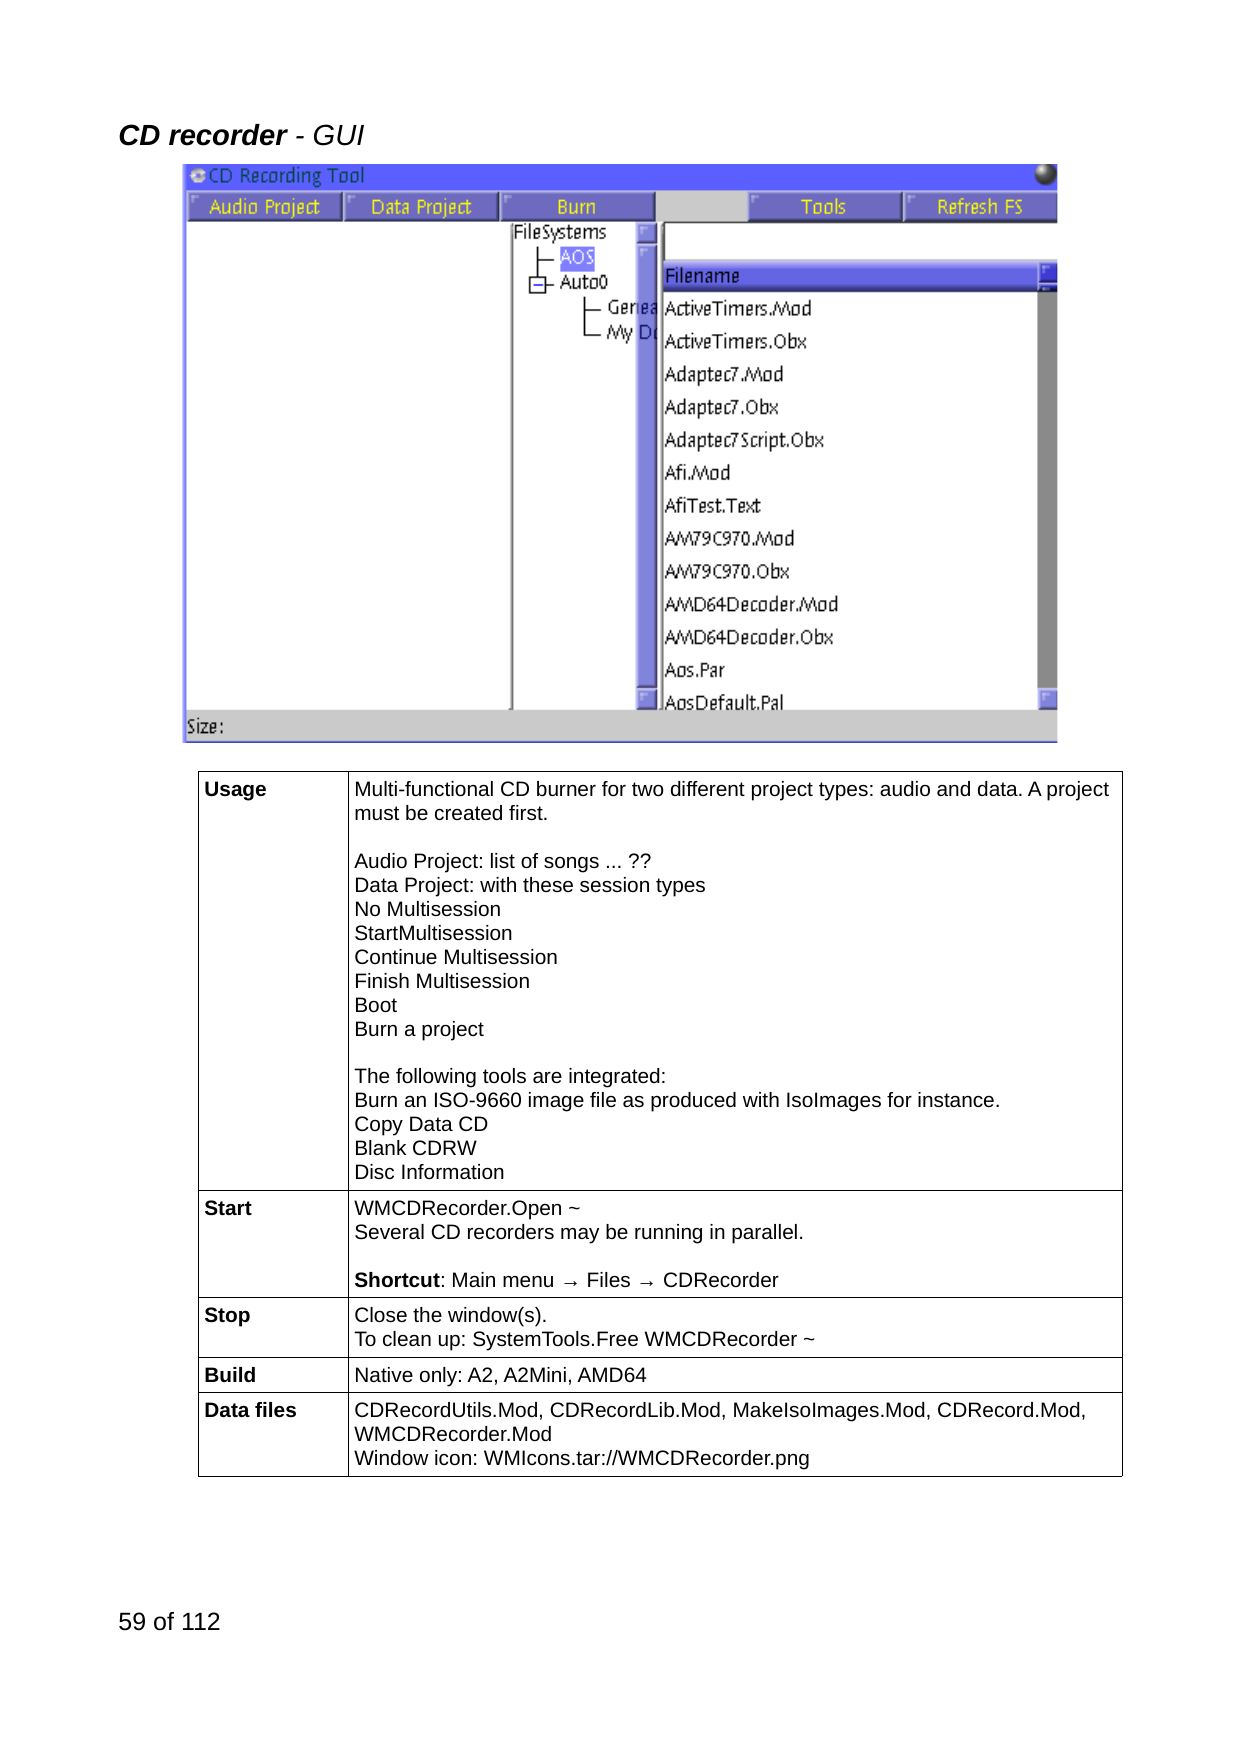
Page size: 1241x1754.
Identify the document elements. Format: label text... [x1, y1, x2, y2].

table_cell WMCDRecorder.Open ~ Several CD recorders may be running in parallel. Shortcut: Main menu → Files → CDRecorder [349, 1191, 1122, 1297]
table_cell Close the window(s). To clean up: SystemTools.Free WMCDRecorder ~ [349, 1298, 1122, 1357]
subtitle CD recorder - GUI [118, 118, 1122, 152]
table_cell Native only: A2, A2Mini, AMD64 [349, 1358, 1122, 1392]
table_header Multi-functional CD burner for two different project types: audio and data. A project must be created first. Audio Project: list of songs ... ?? Data Project: with these session types No Multisession StartMultisession Continue Multisession Finish Multisession Boot Burn a project The following tools are integrated: Burn an ISO-9660 image file as produced with IsoImages for instance. Copy Data CD Blank CDRW Disc Information [349, 772, 1122, 1190]
picture [182, 164, 1058, 743]
table_cell Start [199, 1191, 348, 1297]
table_cell CDRecordUtils.Mod, CDRecordLib.Mod, MakeIsoImages.Mod, CDRecord.Mod, WMCDRecorder.Mod Window icon: WMIcons.tar://WMCDRecorder.png [349, 1393, 1122, 1476]
table_cell Stop [199, 1298, 348, 1357]
table_cell Build [199, 1358, 348, 1392]
table_header Usage [199, 772, 348, 1190]
table_cell Data files [199, 1393, 348, 1476]
